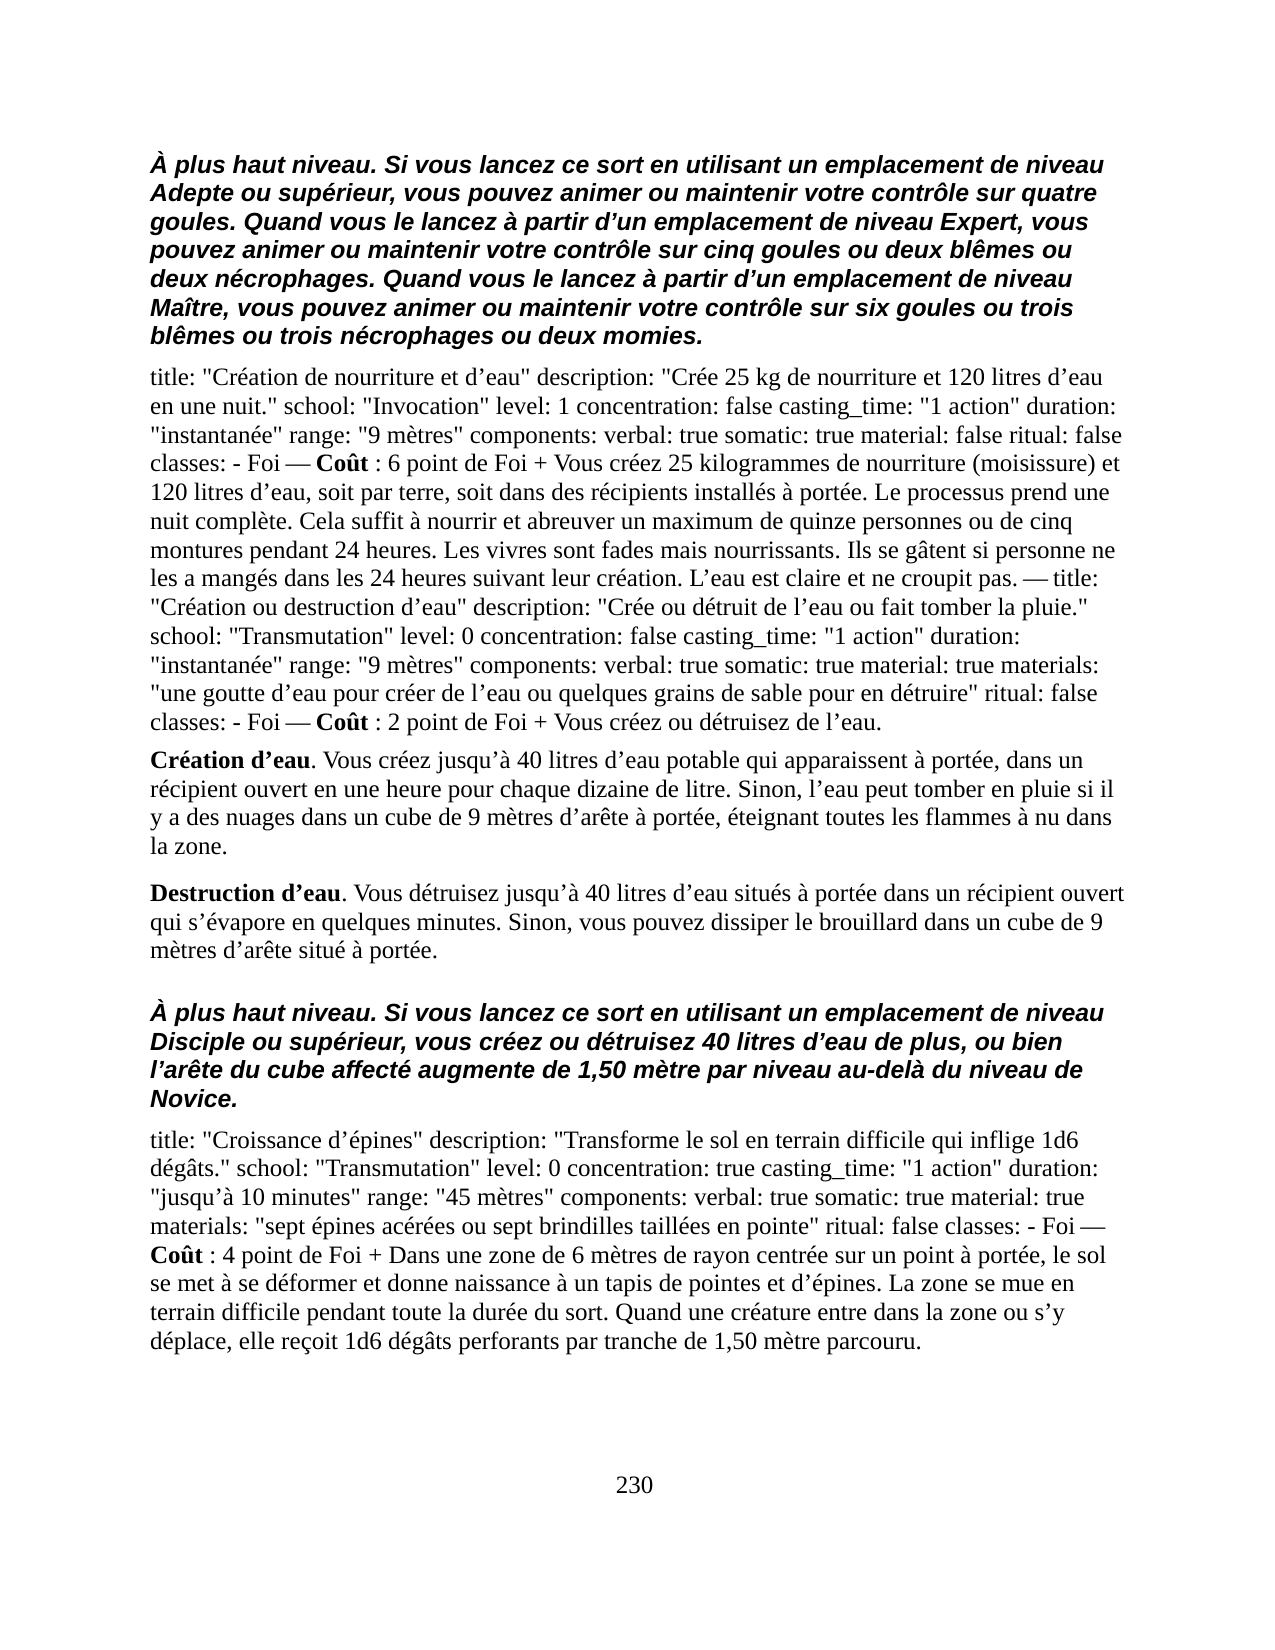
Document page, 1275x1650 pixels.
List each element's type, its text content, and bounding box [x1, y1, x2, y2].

text title: "Création de nourriture et d’eau" description: "Crée 25 kg de nourriture et 120 litres d’eau en une nuit." school: "Invocation" level: 1 concentration: false casting_time: "1 action" duration: "instantanée" range: "9 mètres" components: verbal: true somatic: true material: false ritual: false classes: - Foi — Coût : 6 point de Foi + Vous créez 25 kilogrammes de nourriture (moisissure) et 120 litres d’eau, soit par terre, soit dans des récipients installés à portée. Le processus prend une nuit complète. Cela suffit à nourrir et abreuver un maximum de quinze personnes ou de cinq montures pendant 24 heures. Les vivres sont fades mais nourrissants. Ils se gâtent si personne ne les a mangés dans les 24 heures suivant leur création. L’eau est claire et ne croupit pas. — title: "Création ou destruction d’eau" description: "Crée ou détruit de l’eau ou fait tomber la pluie." school: "Transmutation" level: 0 concentration: false casting_time: "1 action" duration: "instantanée" range: "9 mètres" components: verbal: true somatic: true material: true materials: "une goutte d’eau pour créer de l’eau ou quelques grains de sable pour en détruire" ritual: false classes: - Foi — Coût : 2 point de Foi + Vous créez ou détruisez de l’eau. [150, 362, 1125, 736]
text title: "Croissance d’épines" description: "Transforme le sol en terrain difficile qui inflige 1d6 dégâts." school: "Transmutation" level: 0 concentration: true casting_time: "1 action" duration: "jusqu’à 10 minutes" range: "45 mètres" components: verbal: true somatic: true material: true materials: "sept épines acérées ou sept brindilles taillées en pointe" ritual: false classes: - Foi — Coût : 4 point de Foi + Dans une zone de 6 mètres de rayon centrée sur un point à portée, le sol se met à se déformer et donne naissance à un tapis de pointes et d’épines. La zone se mue en terrain difficile pendant toute la durée du sort. Quand une créature entre dans la zone ou s’y déplace, elle reçoit 1d6 dégâts perforants par tranche de 1,50 mètre parcouru. [150, 1125, 1125, 1355]
text Création d’eau. Vous créez jusqu’à 40 litres d’eau potable qui apparaissent à portée, dans un récipient ouvert en une heure pour chaque dizaine de litre. Sinon, l’eau peut tomber en pluie si il y a des nuages dans un cube de 9 mètres d’arête à portée, éteignant toutes les flammes à nu dans la zone. [150, 745, 1125, 860]
text Destruction d’eau. Vous détruisez jusqu’à 40 litres d’eau situés à portée dans un récipient ouvert qui s’évapore en quelques minutes. Sinon, vous pouvez dissiper le brouillard dans un cube de 9 mètres d’arête situé à portée. [150, 878, 1125, 964]
subtitle À plus haut niveau. Si vous lancez ce sort en utilisant un emplacement de niveau Adepte ou supérieur, vous pouvez animer ou maintenir votre contrôle sur quatre goules. Quand vous le lancez à partir d’un emplacement de niveau Expert, vous pouvez animer ou maintenir votre contrôle sur cinq goules ou deux blêmes ou deux nécrophages. Quand vous le lancez à partir d’un emplacement de niveau Maître, vous pouvez animer ou maintenir votre contrôle sur six goules ou trois blêmes ou trois nécrophages ou deux momies. [150, 150, 1125, 350]
subtitle À plus haut niveau. Si vous lancez ce sort en utilisant un emplacement de niveau Disciple ou supérieur, vous créez ou détruisez 40 litres d’eau de plus, ou bien l’arête du cube affecté augmente de 1,50 mètre par niveau au-delà du niveau de Novice. [150, 998, 1125, 1112]
